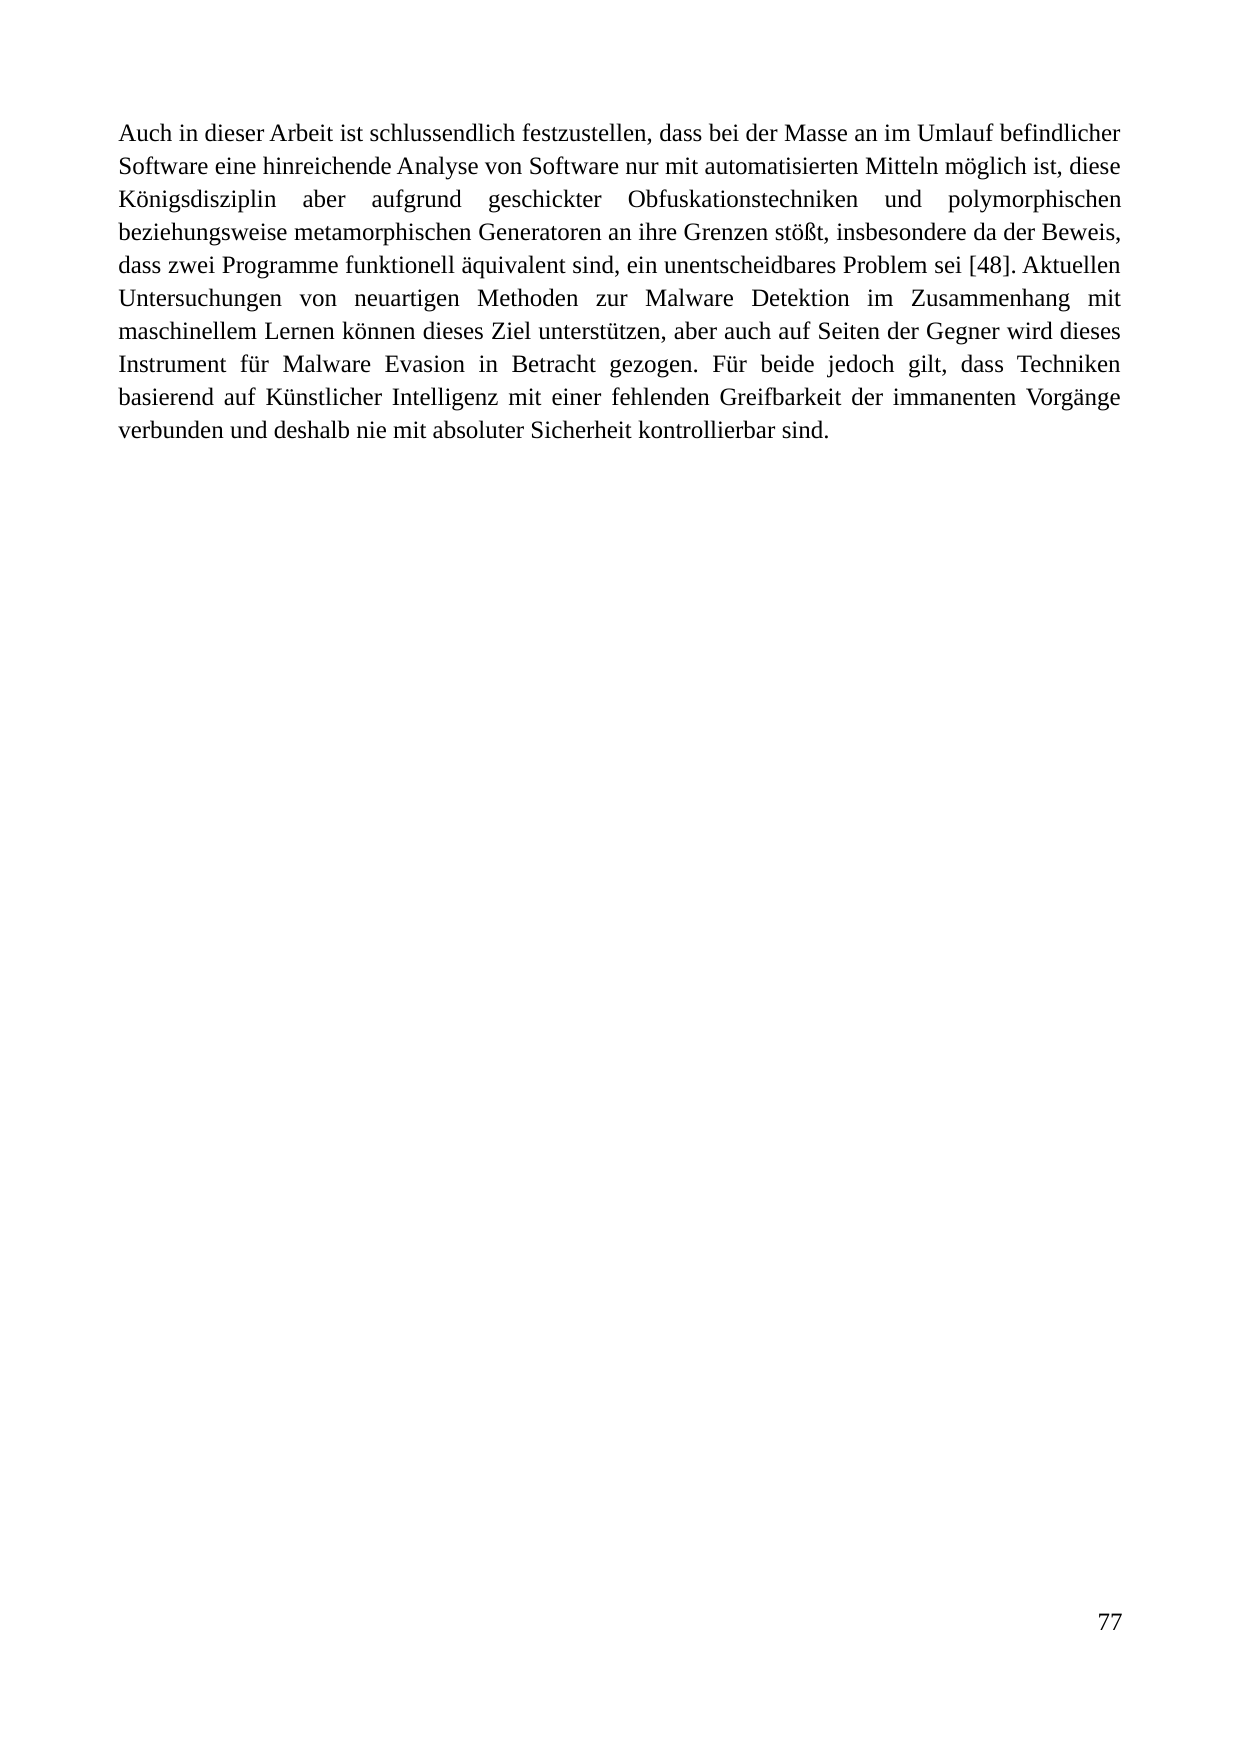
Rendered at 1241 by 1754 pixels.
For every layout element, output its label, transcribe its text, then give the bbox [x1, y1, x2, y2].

text Auch in dieser Arbeit ist schlussendlich festzustellen, dass bei der Masse an im Umlauf befindlicher Software eine hinreichende Analyse von Software nur mit automatisierten Mitteln möglich ist, diese Königsdisziplin aber aufgrund geschickter Obfuskationstechniken und polymorphischen beziehungsweise metamorphischen Generatoren an ihre Grenzen stößt, insbesondere da der Beweis, dass zwei Programme funktionell äquivalent sind, ein unentscheidbares Problem sei [48]. Aktuellen Untersuchungen von neuartigen Methoden zur Malware Detektion im Zusammenhang mit maschinellem Lernen können dieses Ziel unterstützen, aber auch auf Seiten der Gegner wird dieses Instrument für Malware Evasion in Betracht gezogen. Für beide jedoch gilt, dass Techniken basierend auf Künstlicher Intelligenz mit einer fehlenden Greifbarkeit der immanenten Vorgänge verbunden und deshalb nie mit absoluter Sicherheit kontrollierbar sind. [118, 118, 1122, 444]
